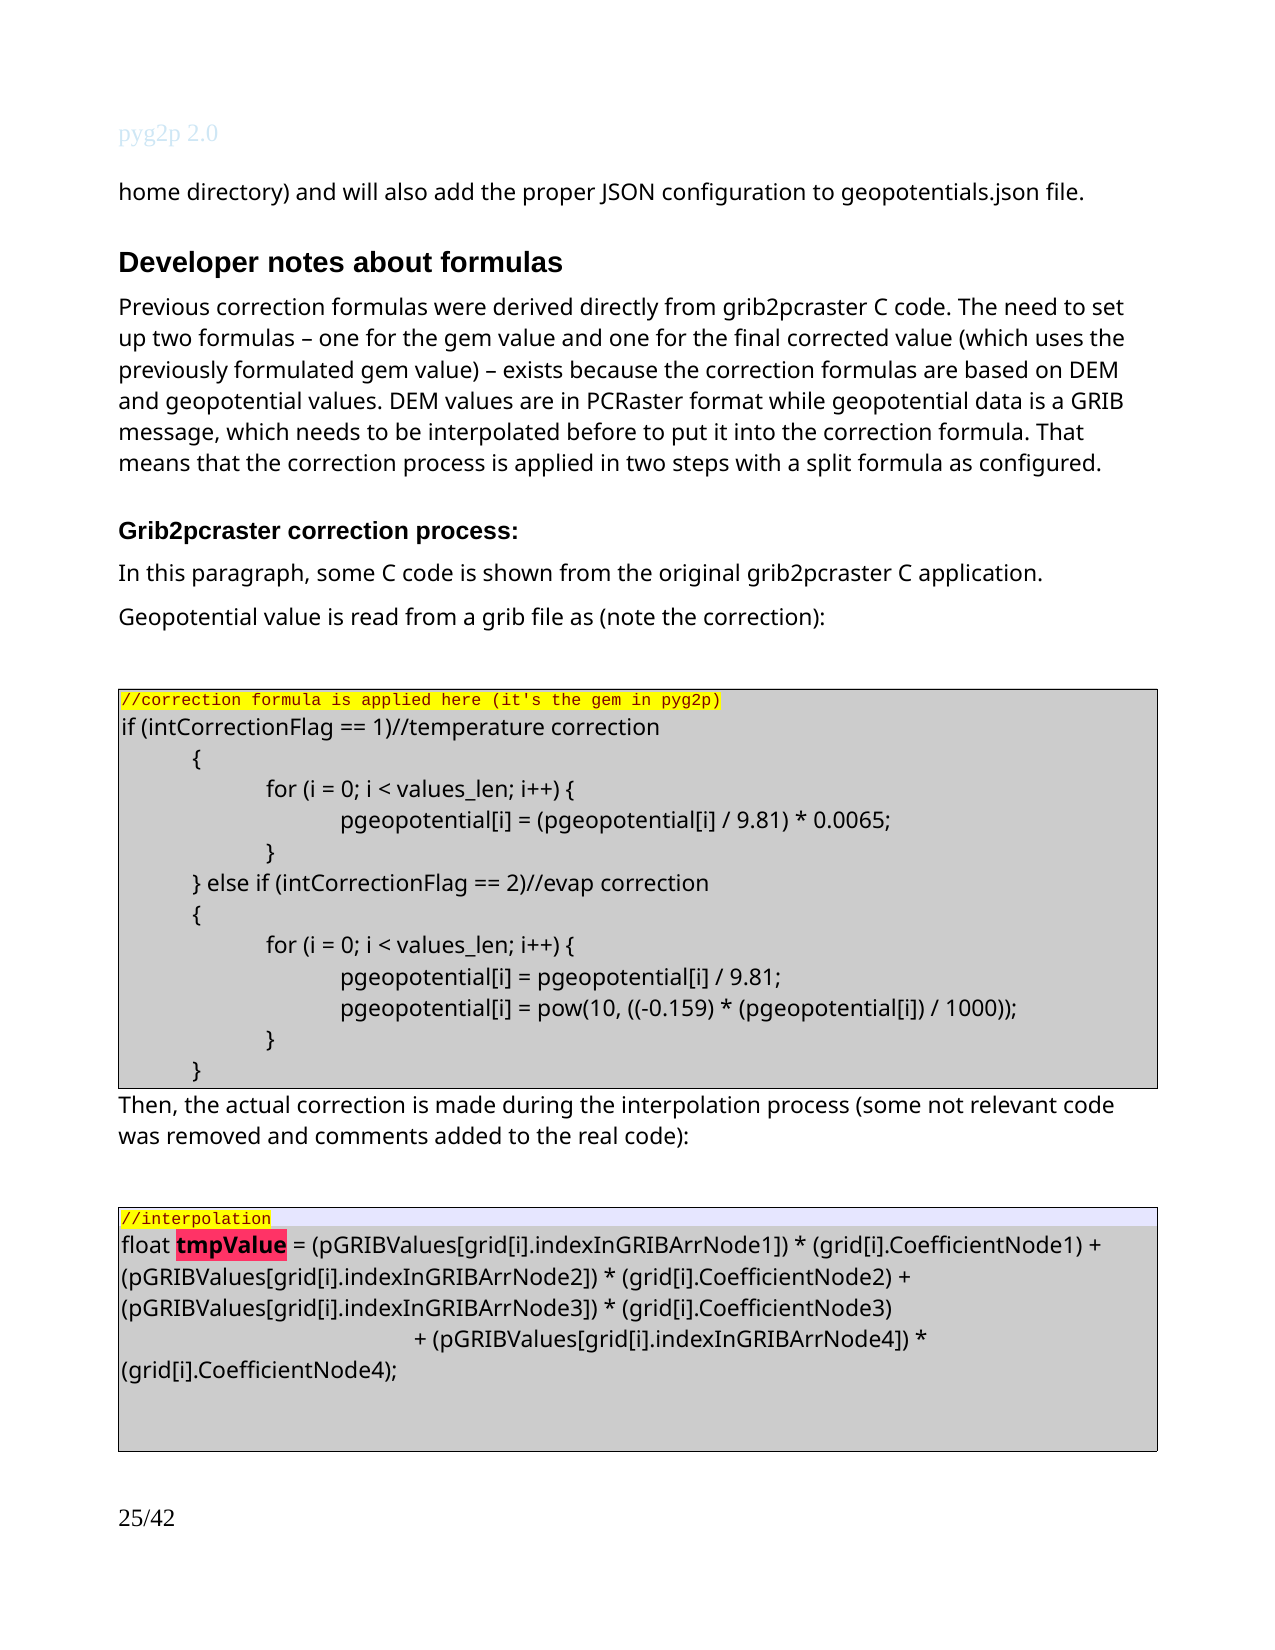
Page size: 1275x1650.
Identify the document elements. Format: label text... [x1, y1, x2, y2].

text Previous correction formulas were derived directly from grib2pcraster C code. The need to set up two formulas – one for the gem value and one for the final corrected value (which uses the previously formulated gem value) – exists because the correction formulas are based on DEM and geopotential values. DEM values are in PCRaster format while geopotential data is a GRIB message, which needs to be interpolated before to put it into the correction formula. That means that the correction process is applied in two steps with a split formula as configured. [118, 291, 1157, 479]
subtitle Grib2pcraster correction process: [118, 516, 1157, 545]
text } else if (intCorrectionFlag == 2)//evap correction [119, 863, 1157, 895]
text [119, 1414, 1157, 1451]
text if (intCorrectionFlag == 1)//temperature correction [119, 707, 1157, 738]
text { [119, 895, 1157, 926]
text Then, the actual correction is made during the interpolation process (some not relevant code was removed and comments added to the real code): [118, 1089, 1157, 1151]
text } [119, 1020, 1157, 1051]
text } [119, 1051, 1157, 1088]
text + (pGRIBValues[grid[i].indexInGRIBArrNode4]) * (grid[i].CoefficientNode4); [119, 1320, 1157, 1382]
text for (i = 0; i < values_len; i++) { [119, 926, 1157, 957]
text for (i = 0; i < values_len; i++) { [119, 770, 1157, 801]
text //correction formula is applied here (it's the gem in pyg2p) [119, 690, 1157, 707]
text In this paragraph, some C code is shown from the original grib2pcraster C application. [118, 557, 1157, 588]
subtitle Developer notes about formulas [118, 245, 1157, 279]
text float tmpValue = (pGRIBValues[grid[i].indexInGRIBArrNode1]) * (grid[i].CoefficientNode1) + (pGRIBValues[grid[i].indexInGRIBArrNode2]) * (grid[i].CoefficientNode2) + (pGRIBValues[grid[i].indexInGRIBArrNode3]) * (grid[i].CoefficientNode3) [119, 1226, 1157, 1320]
text pgeopotential[i] = pow(10, ((-0.159) * (pgeopotential[i]) / 1000)); [119, 988, 1157, 1020]
text home directory) and will also add the proper JSON configuration to geopotentials.json file. [118, 176, 1157, 208]
text //interpolation [119, 1208, 1157, 1226]
text { [119, 738, 1157, 770]
text } [119, 832, 1157, 863]
text Geopotential value is read from a grib file as (note the correction): [118, 601, 1157, 632]
text pgeopotential[i] = (pgeopotential[i] / 9.81) * 0.0065; [119, 801, 1157, 832]
text pgeopotential[i] = pgeopotential[i] / 9.81; [119, 957, 1157, 988]
